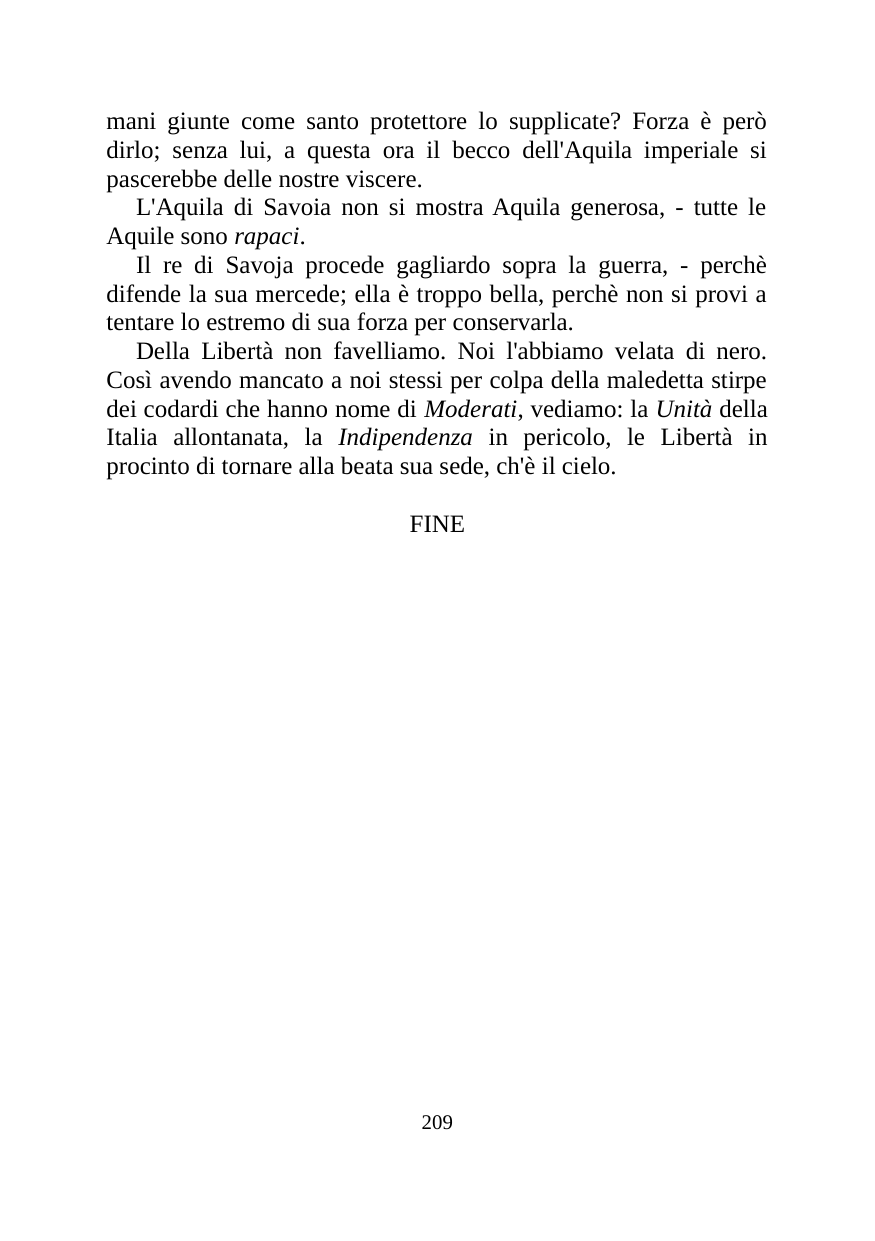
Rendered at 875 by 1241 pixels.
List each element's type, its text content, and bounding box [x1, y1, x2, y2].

text Il re di Savoja procede gagliardo sopra la guerra, - perchè difende la sua mercede; ella è troppo bella, perchè non si provi a tentare lo estremo di sua forza per conservarla. [106, 250, 768, 336]
text Della Libertà non favelliamo. Noi l'abbiamo velata di nero. Così avendo mancato a noi stessi per colpa della maledetta stirpe dei codardi che hanno nome di Moderati, vediamo: la Unità della Italia allontanata, la Indipendenza in pericolo, le Libertà in procinto di tornare alla beata sua sede, ch'è il cielo. [106, 336, 768, 480]
text L'Aquila di Savoia non si mostra Aquila generosa, - tutte le Aquile sono rapaci. [106, 192, 768, 250]
text FINE [106, 509, 768, 537]
text mani giunte come santo protettore lo supplicate? Forza è però dirlo; senza lui, a questa ora il becco dell'Aquila imperiale si pascerebbe delle nostre viscere. [106, 106, 768, 192]
